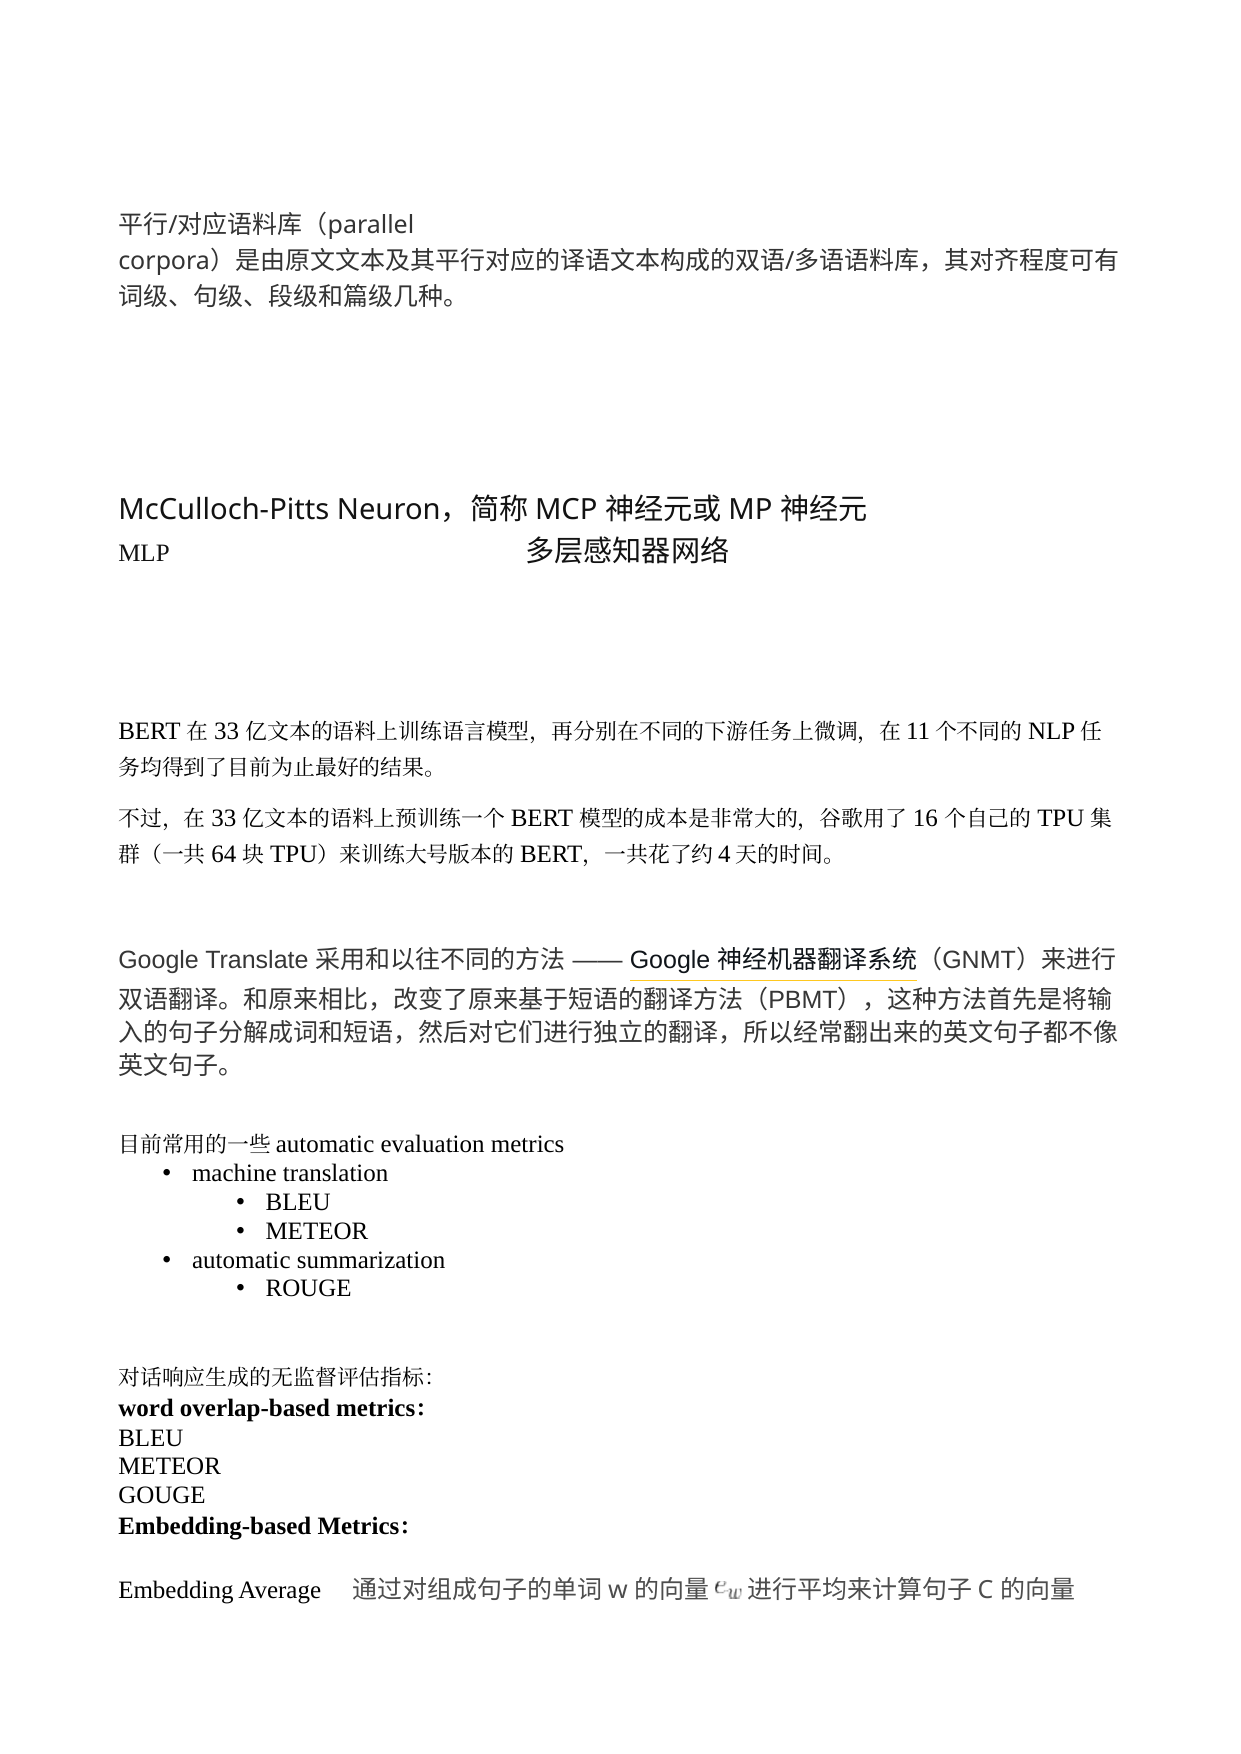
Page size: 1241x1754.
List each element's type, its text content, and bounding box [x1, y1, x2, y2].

text Embedding-based Metrics： [118, 1509, 1122, 1540]
text METEOR [118, 1451, 1122, 1480]
text McCulloch-Pitts Neuron，简称 MCP 神经元或 MP 神经元 [118, 486, 1122, 528]
text 对话响应生成的无监督评估指标： [118, 1360, 1122, 1391]
text 目前常用的一些automatic evaluation metrics [118, 1127, 1122, 1158]
text Google Translate 采用和以往不同的方法 —— Google 神经机器翻译系统（GNMT）来进行双语翻译。和原来相比，改变了原来基于短语的翻译方法（PBMT），这种方法首先是将输入的句子分解成词和短语，然后对它们进行独立的翻译，所以经常翻出来的英文句子都不像英文句子。 [118, 945, 1122, 1079]
picture [714, 1581, 742, 1599]
text Embedding Average 通过对组成句子的单词 w 的向量 进行平均来计算句子 C 的向量 [118, 1569, 1122, 1605]
text BERT 在 33 亿文本的语料上训练语言模型，再分别在不同的下游任务上微调，在11个不同的 NLP 任务均得到了目前为止最好的结果。 [118, 714, 1122, 782]
list METEOR [236, 1216, 1122, 1245]
list BLEU [236, 1187, 1122, 1216]
text GOUGE [118, 1480, 1122, 1509]
list automatic summarization [162, 1245, 1122, 1273]
text 不过，在 33 亿文本的语料上预训练一个 BERT 模型的成本是非常大的，谷歌用了 16 个自己的 TPU 集群（一共 64 块 TPU）来训练大号版本的 BERT，一共花了约4天的时间。 [118, 801, 1122, 868]
text 平行/对应语料库（parallel corpora）是由原文文本及其平行对应的译语文本构成的双语/多语语料库，其对齐程度可有词级、句级、段级和篇级几种。 [118, 204, 1122, 313]
list ROUGE [236, 1273, 1122, 1302]
text word overlap-based metrics： [118, 1391, 1122, 1423]
text MLP 多层感知器网络 [118, 528, 1122, 570]
list machine translation [162, 1158, 1122, 1187]
text BLEU [118, 1423, 1122, 1451]
